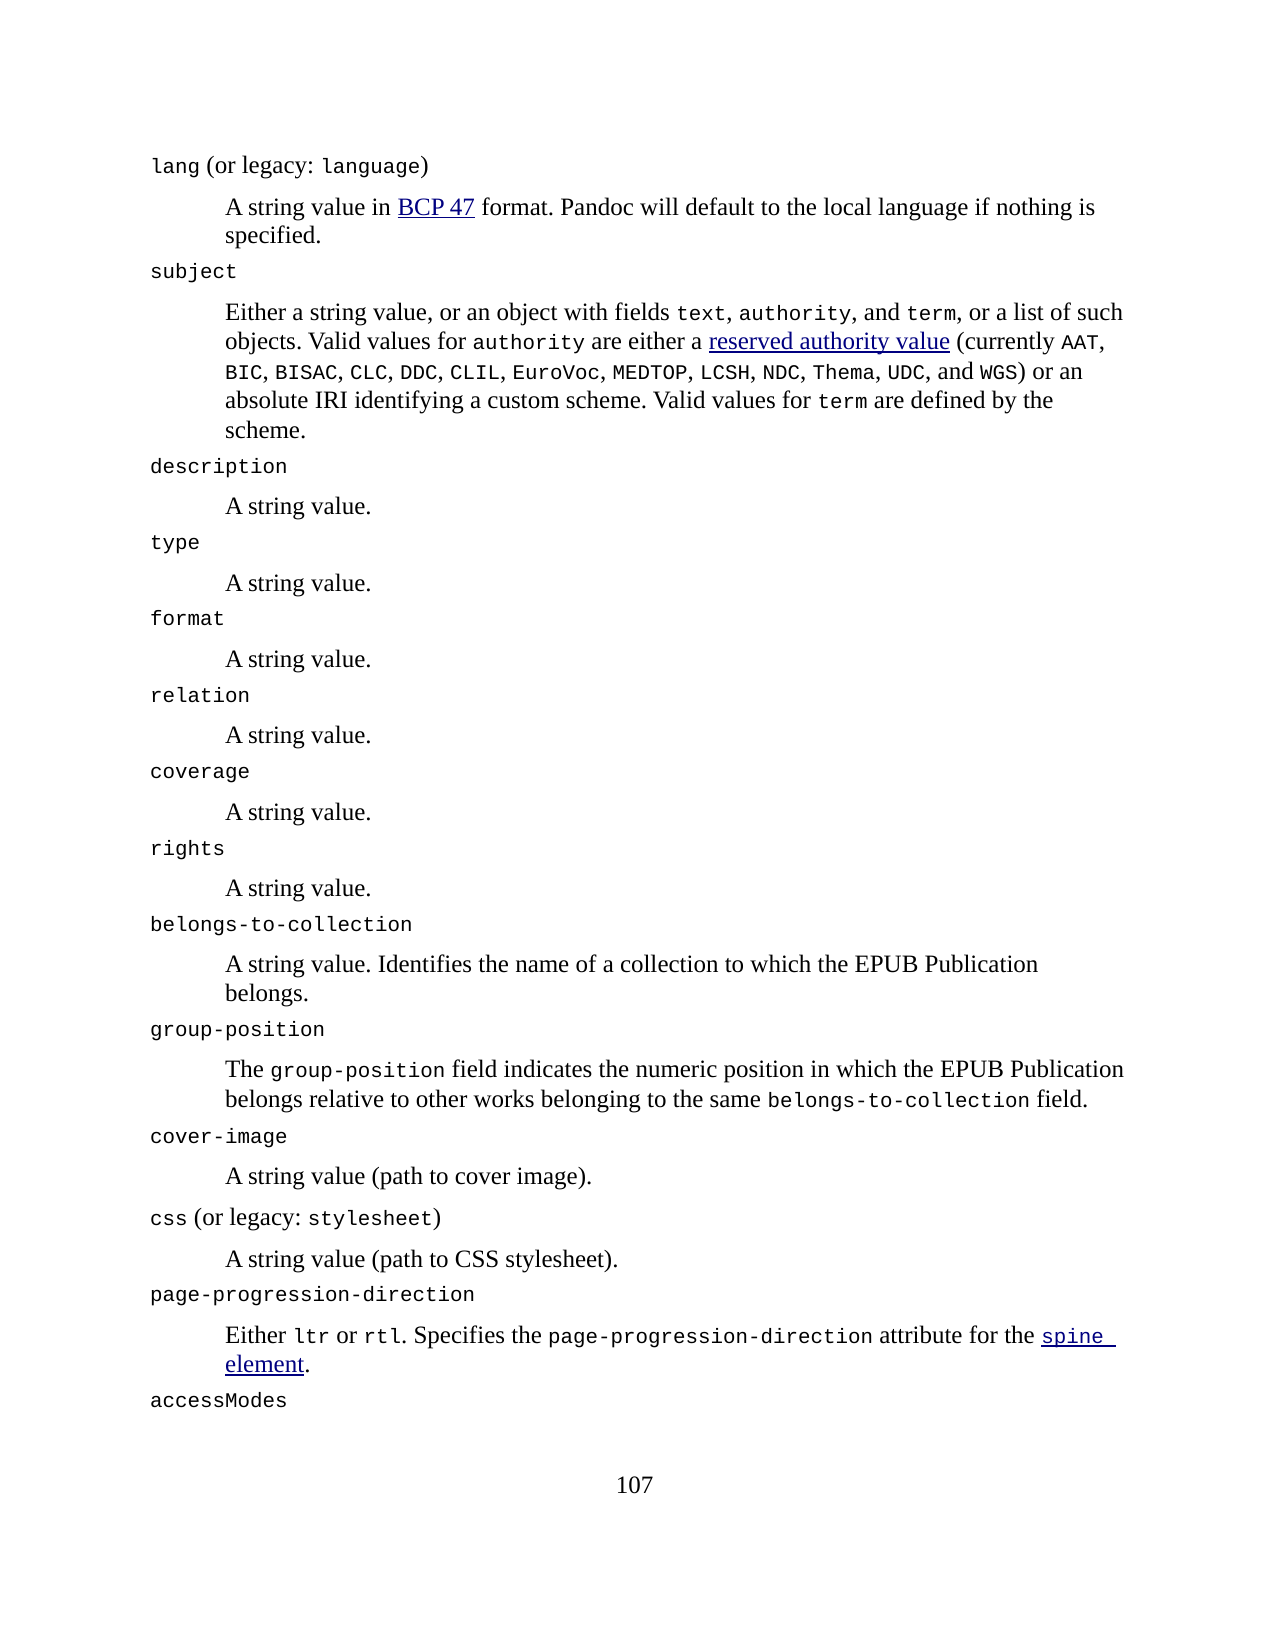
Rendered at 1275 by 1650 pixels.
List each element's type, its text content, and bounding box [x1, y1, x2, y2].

text A string value in BCP 47 format. Pandoc will default to the local language if nothing is specified. [225, 192, 1125, 249]
text description [150, 456, 1125, 479]
text A string value. Identifies the name of a collection to which the EPUB Publication belongs. [225, 949, 1125, 1007]
text group-position [150, 1019, 1125, 1043]
text page-progression-direction [150, 1284, 1125, 1308]
text A string value. [225, 873, 1125, 902]
text rights [150, 837, 1125, 861]
text coverage [150, 761, 1125, 785]
text A string value (path to CSS stylesheet). [225, 1244, 1125, 1272]
text belongs-to-collection [150, 914, 1125, 937]
text A string value. [225, 491, 1125, 520]
text A string value. [225, 568, 1125, 596]
text type [150, 532, 1125, 556]
text css (or legacy: stylesheet) [150, 1202, 1125, 1232]
text accessModes [150, 1390, 1125, 1414]
text cover-image [150, 1126, 1125, 1149]
text Either ltr or rtl. Specifies the page-progression-direction attribute for the spine element. [225, 1320, 1125, 1378]
text Either a string value, or an object with fields text, authority, and term, or a list of such objects. Valid values for authority are either a reserved authority value (currently AAT, BIC, BISAC, CLC, DDC, CLIL, EuroVoc, MEDTOP, LCSH, NDC, Thema, UDC, and WGS) or an absolute IRI identifying a custom scheme. Valid values for term are defined by the scheme. [225, 297, 1125, 444]
text relation [150, 685, 1125, 708]
text subject [150, 261, 1125, 285]
text The group-position field indicates the numeric position in which the EPUB Publication belongs relative to other works belonging to the same belongs-to-collection field. [225, 1054, 1125, 1114]
text A string value. [225, 644, 1125, 673]
text lang (or legacy: language) [150, 150, 1125, 179]
text A string value. [225, 797, 1125, 826]
text A string value. [225, 720, 1125, 749]
text format [150, 608, 1125, 632]
text A string value (path to cover image). [225, 1161, 1125, 1190]
